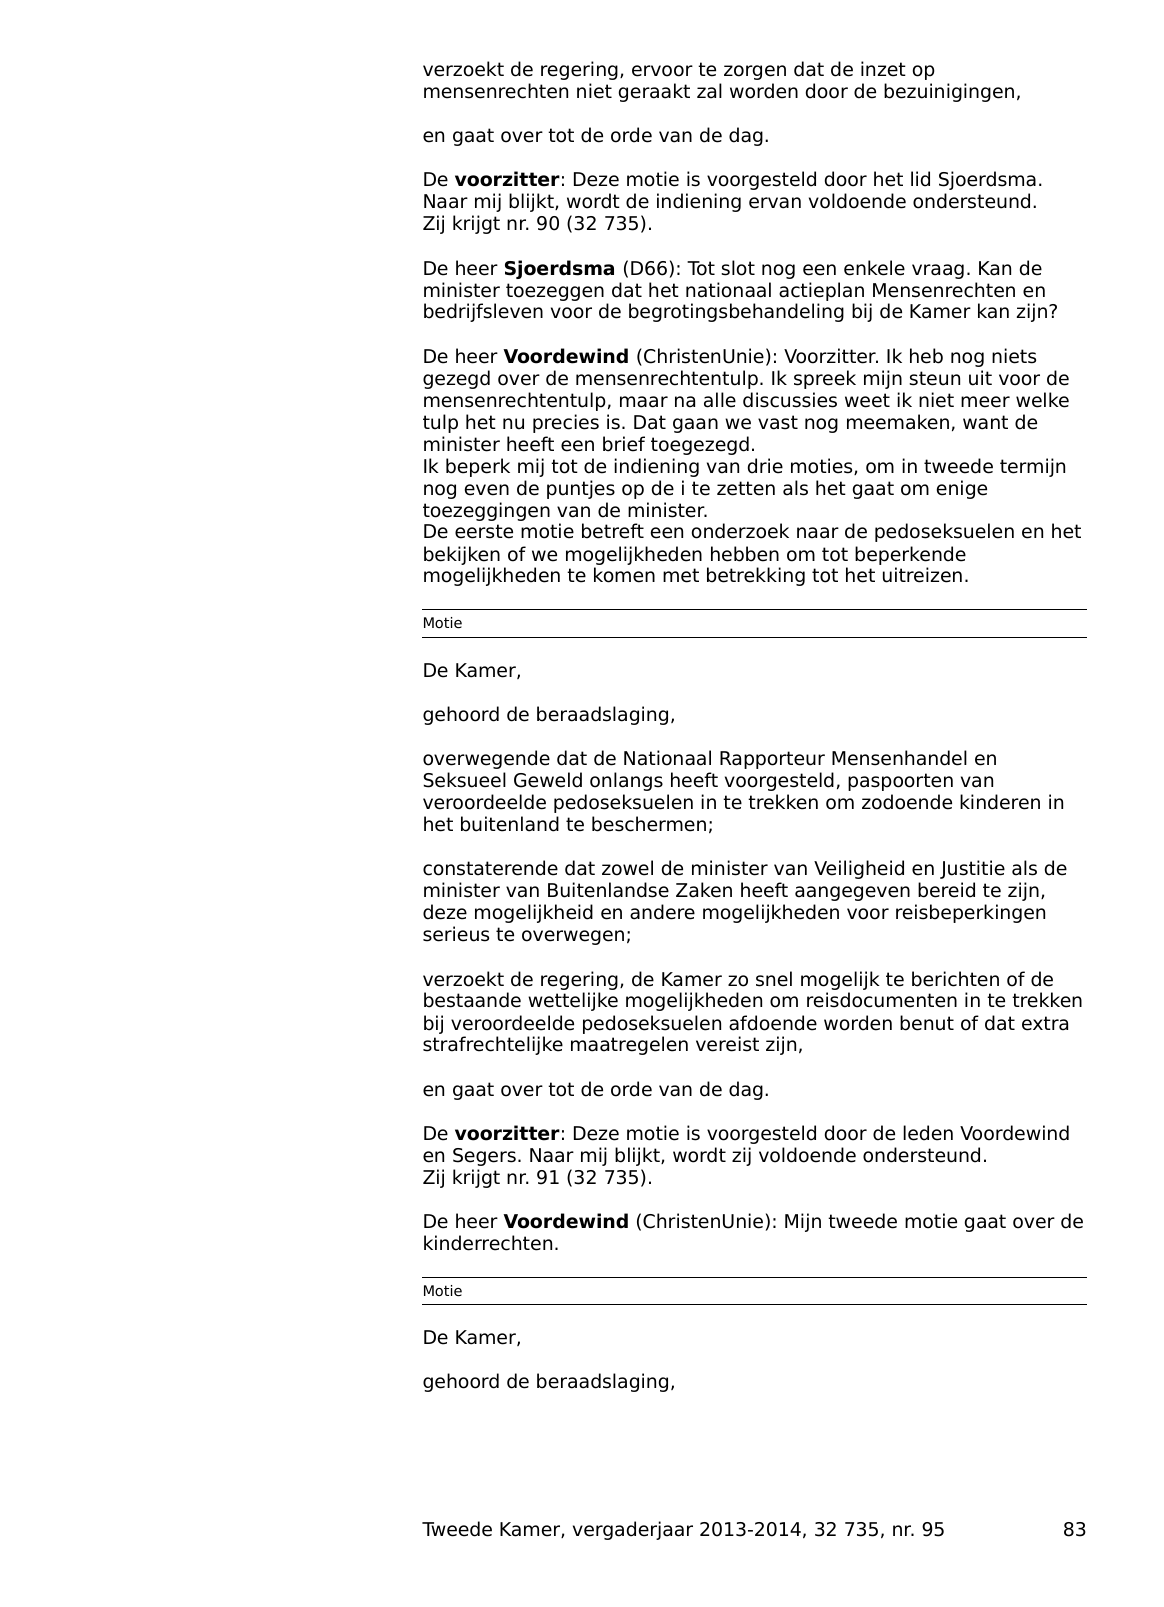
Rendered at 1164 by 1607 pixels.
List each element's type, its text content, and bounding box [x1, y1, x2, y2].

text overwegende dat de Nationaal Rapporteur Mensenhandel en Seksueel Geweld onlangs heeft voorgesteld, paspoorten van veroordeelde pedoseksuelen in te trekken om zodoende kinderen in het buitenland te beschermen; [422, 748, 1087, 836]
text en gaat over tot de orde van de dag. [422, 1078, 1087, 1101]
text De voorzitter: Deze motie is voorgesteld door de leden Voordewind en Segers. Naar mij blijkt, wordt zij voldoende ondersteund. [422, 1123, 1087, 1167]
text en gaat over tot de orde van de dag. [422, 125, 1087, 147]
text De Kamer, [422, 660, 1087, 682]
text De heer Sjoerdsma (D66): Tot slot nog een enkele vraag. Kan de minister toezeggen dat het nationaal actieplan Mensenrechten en bedrijfsleven voor de begrotingsbehandeling bij de Kamer kan zijn? [422, 257, 1087, 323]
text De eerste motie betreft een onderzoek naar de pedoseksuelen en het bekijken of we mogelijkheden hebben om tot beperkende mogelijkheden te komen met betrekking tot het uitreizen. [422, 521, 1087, 587]
text gehoord de beraadslaging, [422, 1371, 1087, 1393]
text constaterende dat zowel de minister van Veiligheid en Justitie als de minister van Buitenlandse Zaken heeft aangegeven bereid te zijn, deze mogelijkheid en andere mogelijkheden voor reisbeperkingen serieus te overwegen; [422, 858, 1087, 946]
text De Kamer, [422, 1327, 1087, 1349]
text verzoekt de regering, de Kamer zo snel mogelijk te berichten of de bestaande wettelijke mogelijkheden om reisdocumenten in te trekken bij veroordeelde pedoseksuelen afdoende worden benut of dat extra strafrechtelijke maatregelen vereist zijn, [422, 968, 1087, 1056]
text De heer Voordewind (ChristenUnie): Mijn tweede motie gaat over de kinderrechten. [422, 1211, 1087, 1255]
text Zij krijgt nr. 90 (32 735). [422, 213, 1087, 235]
text gehoord de beraadslaging, [422, 704, 1087, 726]
text Zij krijgt nr. 91 (32 735). [422, 1167, 1087, 1189]
text De voorzitter: Deze motie is voorgesteld door het lid Sjoerdsma. Naar mij blijkt, wordt de indiening ervan voldoende ondersteund. [422, 169, 1087, 213]
text verzoekt de regering, ervoor te zorgen dat de inzet op mensenrechten niet geraakt zal worden door de bezuinigingen, [422, 59, 1087, 103]
text De heer Voordewind (ChristenUnie): Voorzitter. Ik heb nog niets gezegd over de mensenrechtentulp. Ik spreek mijn steun uit voor de mensenrechtentulp, maar na alle discussies weet ik niet meer welke tulp het nu precies is. Dat gaan we vast nog meemaken, want de minister heeft een brief toegezegd. [422, 346, 1087, 456]
text Ik beperk mij tot de indiening van drie moties, om in tweede termijn nog even de puntjes op de i te zetten als het gaat om enige toezeggingen van de minister. [422, 456, 1087, 521]
table_header Motie [422, 610, 1087, 637]
table_header Motie [422, 1278, 1087, 1304]
